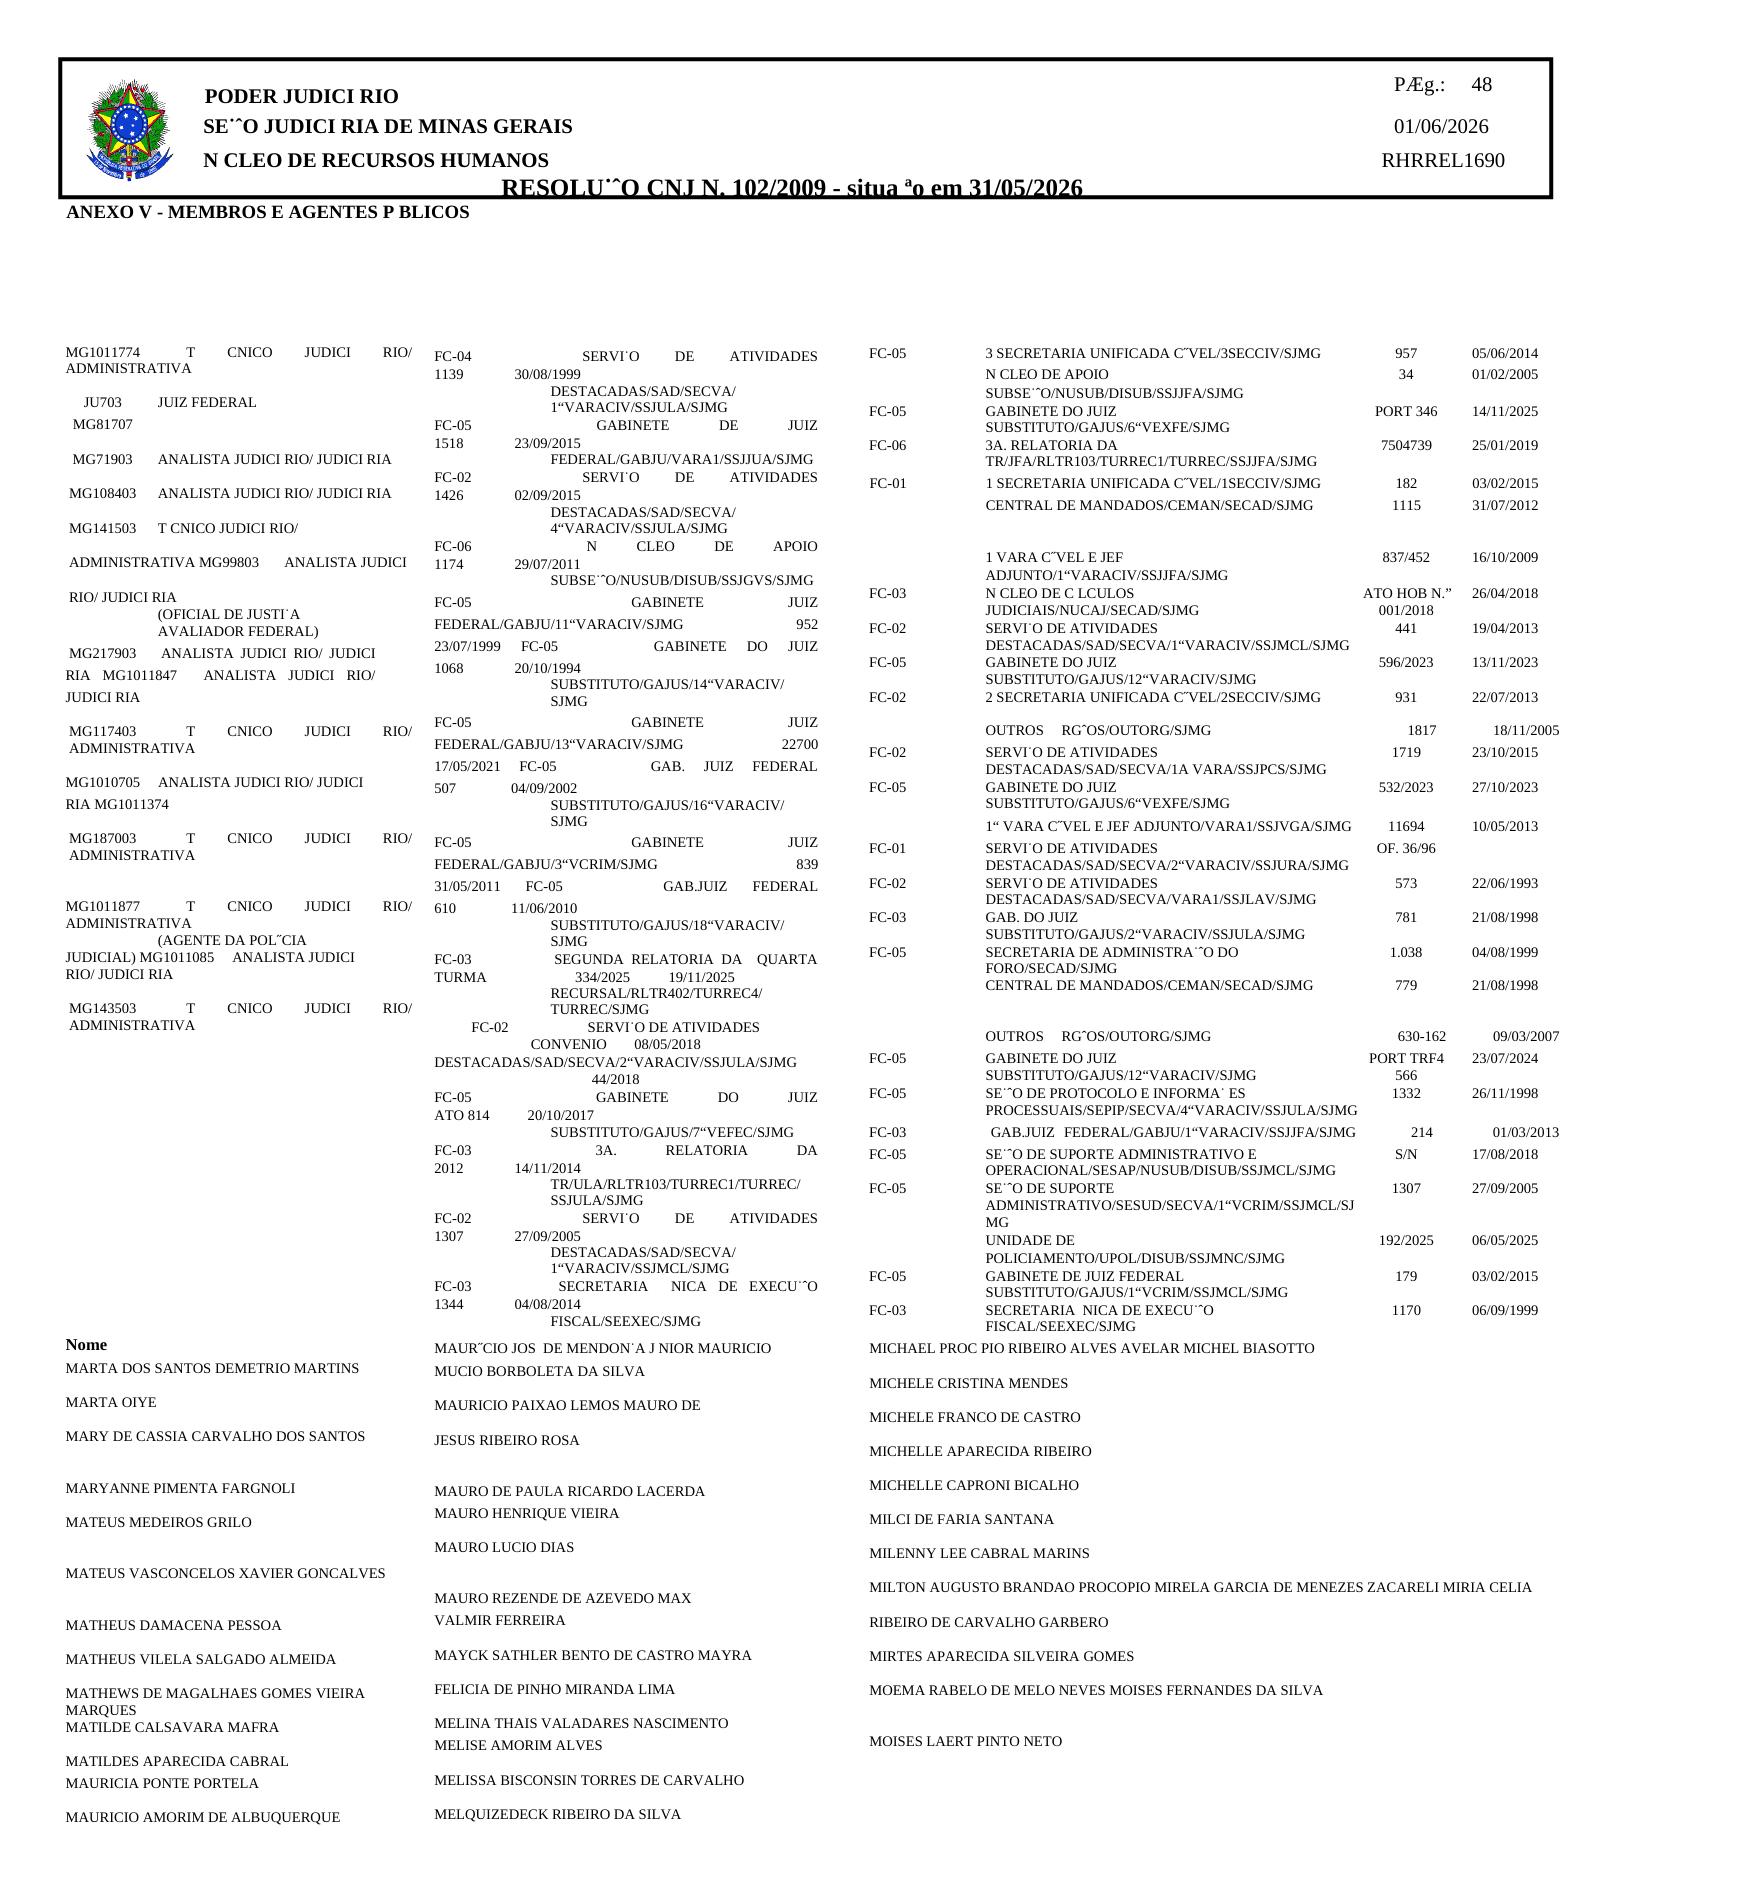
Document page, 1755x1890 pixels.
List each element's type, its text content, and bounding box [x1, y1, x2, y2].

text MG117403 T CNICO JUDICI RIO/ ADMINISTRATIVA [69, 723, 412, 756]
text SUBSTITUTO/GAJUS/14“VARACIV/SJMG [550, 677, 818, 709]
text MG1010705 ANALISTA JUDICI RIO/ JUDICI RIA MG1011374 [65, 768, 376, 813]
text FEDERAL/GABJU/VARA1/SSJJUA/SJMG [550, 452, 818, 468]
text SUBSTITUTO/GAJUS/16“VARACIV/SJMG [550, 797, 818, 829]
text FISCAL/SEEXEC/SJMG [985, 1319, 1559, 1335]
text MG187003 T CNICO JUDICI RIO/ ADMINISTRATIVA [69, 830, 412, 863]
text MG143503 T CNICO JUDICI RIO/ ADMINISTRATIVA [69, 1000, 412, 1033]
text MARTA OIYE [65, 1395, 416, 1411]
text (OFICIAL DE JUSTI˙A AVALIADOR FEDERAL) [158, 605, 374, 639]
text SUBSTITUTO/GAJUS/12“VARACIV/SJMG 566 [985, 1067, 1559, 1084]
text FC-05 GABINETE DE JUIZ FEDERAL 179 03/02/2015 [869, 1266, 1559, 1284]
text DESTACADAS/SAD/SECVA/VARA1/SSJLAV/SJMG [985, 892, 1559, 908]
text MOISES LAERT PINTO NETO [869, 1733, 1559, 1749]
text OUTROS RGˆOS/OUTORG/SJMG 1817 18/11/2005 FC-02 SERVI˙O DE ATIVIDADES 1719 23/10/2015 [869, 717, 1559, 761]
text MARYANNE PIMENTA FARGNOLI MATEUS MEDEIROS GRILO [65, 1462, 316, 1531]
text DESTACADAS/SAD/SECVA/4“VARACIV/SSJULA/SJMG [550, 504, 818, 536]
text N CLEO DE APOIO 34 01/02/2005 SUBSE˙ˆO/NUSUB/DISUB/SSJJFA/SJMG [985, 364, 1559, 401]
text DESTACADAS/SAD/SECVA/1“VARACIV/SSJMCL/SJMG [985, 637, 1559, 653]
text MAURICIO PAIXAO LEMOS MAURO DE JESUS RIBEIRO ROSA [434, 1379, 707, 1448]
text TR/ULA/RLTR103/TURREC1/TURREC/SSJULA/SJMG [550, 1176, 818, 1208]
text FC-05 GABINETE DO JUIZ ATO 814 20/10/2017 [434, 1088, 818, 1124]
text OUTROS RGˆOS/OUTORG/SJMG 630-162 09/03/2007 FC-05 GABINETE DO JUIZ PORT TRF4 23/07/2024 [869, 1023, 1559, 1067]
text FC-05 GABINETE JUIZ FEDERAL/GABJU/3“VCRIM/SJMG 839 31/05/2011 FC-05 GAB.JUIZ FEDERAL 610 11/06/2010 [434, 829, 818, 917]
text JU703 JUIZ FEDERAL [83, 394, 412, 411]
text SUBSTITUTO/GAJUS/2“VARACIV/SSJULA/SJMG [985, 926, 1559, 942]
text FC-03 N CLEO DE C LCULOS ATO HOB N.” 26/04/2018 [869, 584, 1559, 602]
text FC-03 GAB.JUIZ FEDERAL/GABJU/1“VARACIV/SSJJFA/SJMG 214 01/03/2013 FC-05 SE˙ˆO DE SUPORTE ADMINISTRATIVO E S/N 17/08/2018 [869, 1118, 1559, 1162]
text SUBSTITUTO/GAJUS/6“VEXFE/SJMG [985, 420, 1559, 436]
text MELISSA BISCONSIN TORRES DE CARVALHO MELQUIZEDECK RIBEIRO DA SILVA [434, 1754, 796, 1823]
text MOEMA RABELO DE MELO NEVES MOISES FERNANDES DA SILVA [869, 1676, 1463, 1698]
text FC-03 3A. RELATORIA DA 2012 14/11/2014 [434, 1140, 818, 1176]
text MICHELE CRISTINA MENDES [869, 1375, 1559, 1391]
text FC-04 SERVI˙O DE ATIVIDADES 1139 30/08/1999 [434, 347, 818, 383]
text FC-05 SE˙ˆO DE SUPORTE 1307 27/09/2005 [869, 1179, 1559, 1197]
text OPERACIONAL/SESAP/NUSUB/DISUB/SSJMCL/SJMG [985, 1163, 1559, 1179]
text FC-02 SERVI˙O DE ATIVIDADES 1307 27/09/2005 [434, 1208, 818, 1244]
text MATILDE CALSAVARA MAFRA [65, 1719, 416, 1736]
text MIRTES APARECIDA SILVEIRA GOMES [869, 1648, 1559, 1664]
text FC-02 2 SECRETARIA UNIFICADA C˝VEL/2SECCIV/SJMG 931 22/07/2013 [869, 687, 1559, 706]
text FC-05 GABINETE JUIZ FEDERAL/GABJU/11“VARACIV/SJMG 952 23/07/1999 FC-05 GABINETE DO JUIZ 1068 20/10/1994 [434, 589, 818, 676]
text SUBSTITUTO/GAJUS/12“VARACIV/SJMG [985, 671, 1559, 687]
text MAURICIO AMORIM DE ALBUQUERQUE [65, 1810, 416, 1826]
text FISCAL/SEEXEC/SJMG [550, 1313, 818, 1329]
text FC-02 SERVI˙O DE ATIVIDADES 573 22/06/1993 [869, 873, 1559, 891]
text MAUR˝CIO JOS DE MENDON˙A J NIOR MAURICIO MUCIO BORBOLETA DA SILVA [434, 1335, 774, 1379]
text FC-03 GAB. DO JUIZ 781 21/08/1998 [869, 908, 1559, 926]
text MG [985, 1214, 1559, 1230]
text MG71903 ANALISTA JUDICI RIO/ JUDICI RIA MG108403 ANALISTA JUDICI RIO/ JUDICI RIA MG141503 T CNICO JUDICI RIO/ ADMINISTRATIVA MG99803 ANALISTA JUDICI RIO/ JUDICI RIA [69, 433, 412, 605]
text SUBSTITUTO/GAJUS/18“VARACIV/SJMG [550, 917, 818, 949]
text FC-02 SERVI˙O DE ATIVIDADES 441 19/04/2013 [869, 618, 1559, 637]
text FC-05 GABINETE DO JUIZ PORT 346 14/11/2025 [869, 401, 1559, 419]
text FORO/SECAD/SJMG [985, 960, 1559, 977]
text RECURSAL/RLTR402/TURREC4/TURREC/SJMG [550, 986, 818, 1018]
text DESTACADAS/SAD/SECVA/1“VARACIV/SSJULA/SJMG [550, 383, 818, 415]
text MG1011877 T CNICO JUDICI RIO/ ADMINISTRATIVA [65, 898, 412, 931]
text CENTRAL DE MANDADOS/CEMAN/SECAD/SJMG 779 21/08/1998 [985, 977, 1559, 994]
text FC-06 N CLEO DE APOIO 1174 29/07/2011 [434, 536, 818, 572]
text DESTACADAS/SAD/SECVA/1“VARACIV/SSJMCL/SJMG [550, 1244, 818, 1277]
text SUBSE˙ˆO/NUSUB/DISUB/SSJGVS/SJMG [550, 573, 818, 589]
text PROCESSUAIS/SEPIP/SECVA/4“VARACIV/SSJULA/SJMG [985, 1102, 1559, 1118]
text MAYCK SATHLER BENTO DE CASTRO MAYRA FELICIA DE PINHO MIRANDA LIMA [434, 1629, 782, 1698]
text JUDICIAIS/NUCAJ/SECAD/SJMG 001/2018 [985, 602, 1559, 618]
text MATHEWS DE MAGALHAES GOMES VIEIRA MARQUES [65, 1684, 386, 1719]
text FC-05 SE˙ˆO DE PROTOCOLO E INFORMA˙ ES 1332 26/11/1998 [869, 1084, 1559, 1102]
text MELINA THAIS VALADARES NASCIMENTO MELISE AMORIM ALVES [434, 1709, 780, 1754]
text MILTON AUGUSTO BRANDAO PROCOPIO MIRELA GARCIA DE MENEZES ZACARELI MIRIA CELIA RIBEIRO DE CARVALHO GARBERO [869, 1561, 1538, 1630]
text Nome [65, 1335, 416, 1353]
text FC-05 GABINETE DE JUIZ 1518 23/09/2015 [434, 415, 818, 451]
text MICHELLE APARECIDA RIBEIRO [869, 1443, 1559, 1459]
text FC-02 SERVI˙O DE ATIVIDADES CONVENIO 08/05/2018 DESTACADAS/SAD/SECVA/2“VARACIV/SSJULA/SJMG 44/2018 [434, 1018, 797, 1088]
text FC-03 SECRETARIA NICA DE EXECU˙ˆO 1170 06/09/1999 [869, 1301, 1559, 1319]
text 1 VARA C˝VEL E JEF 837/452 16/10/2009 ADJUNTO/1“VARACIV/SSJJFA/SJMG [985, 547, 1559, 583]
text FC-05 SECRETARIA DE ADMINISTRA˙ˆO DO 1.038 04/08/1999 [869, 942, 1559, 960]
text FC-03 SECRETARIA NICA DE EXECU˙ˆO 1344 04/08/2014 [434, 1277, 818, 1313]
text MILENNY LEE CABRAL MARINS [869, 1545, 1559, 1561]
text FC-01 1 SECRETARIA UNIFICADA C˝VEL/1SECCIV/SJMG 182 03/02/2015 CENTRAL DE MANDADOS/CEMAN/SECAD/SJMG 1115 31/07/2012 [869, 470, 1538, 514]
text (AGENTE DA POL˝CIA JUDICIAL) MG1011085 ANALISTA JUDICI RIO/ JUDICI RIA [65, 931, 376, 983]
text MATILDES APARECIDA CABRAL MAURICIA PONTE PORTELA [65, 1748, 310, 1792]
text MG1011774 T CNICO JUDICI RIO/ ADMINISTRATIVA [65, 344, 412, 377]
text MG217903 ANALISTA JUDICI RIO/ JUDICI RIA MG1011847 ANALISTA JUDICI RIO/ JUDICI RIA [65, 639, 376, 706]
text UNIDADE DE 192/2025 06/05/2025 POLICIAMENTO/UPOL/DISUB/SSJMNC/SJMG [985, 1230, 1559, 1266]
text FC-02 SERVI˙O DE ATIVIDADES 1426 02/09/2015 [434, 468, 818, 504]
text FC-05 GABINETE JUIZ FEDERAL/GABJU/13“VARACIV/SJMG 22700 17/05/2021 FC-05 GAB. JUIZ FEDERAL 507 04/09/2002 [434, 709, 818, 797]
text FC-03 SEGUNDA RELATORIA DA QUARTA TURMA 334/2025 19/11/2025 [434, 949, 818, 985]
text ADMINISTRATIVO/SESUD/SECVA/1“VCRIM/SSJMCL/SJ [985, 1197, 1559, 1213]
text MAURO REZENDE DE AZEVEDO MAX VALMIR FERREIRA [434, 1584, 705, 1629]
text TR/JFA/RLTR103/TURREC1/TURREC/SSJJFA/SJMG [985, 454, 1559, 470]
text FC-05 3 SECRETARIA UNIFICADA C˝VEL/3SECCIV/SJMG 957 05/06/2014 [869, 344, 1559, 362]
text FC-05 GABINETE DO JUIZ 532/2023 27/10/2023 [869, 777, 1559, 795]
text DESTACADAS/SAD/SECVA/1A VARA/SSJPCS/SJMG [985, 761, 1559, 777]
text MAURO DE PAULA RICARDO LACERDA MAURO HENRIQUE VIEIRA [434, 1477, 757, 1521]
text MATEUS VASCONCELOS XAVIER GONCALVES [65, 1566, 416, 1582]
text SUBSTITUTO/GAJUS/6“VEXFE/SJMG [985, 796, 1559, 812]
picture [54, 53, 1557, 202]
text MATHEUS DAMACENA PESSOA MATHEUS VILELA SALGADO ALMEIDA [65, 1599, 355, 1668]
text SUBSTITUTO/GAJUS/1“VCRIM/SSJMCL/SJMG [985, 1284, 1559, 1301]
text FC-05 GABINETE DO JUIZ 596/2023 13/11/2023 [869, 653, 1559, 671]
text SUBSTITUTO/GAJUS/7“VEFEC/SJMG [550, 1124, 818, 1140]
text MICHAEL PROC PIO RIBEIRO ALVES AVELAR MICHEL BIASOTTO [869, 1335, 1537, 1357]
text DESTACADAS/SAD/SECVA/2“VARACIV/SSJURA/SJMG [985, 857, 1559, 873]
text MARY DE CASSIA CARVALHO DOS SANTOS [65, 1429, 416, 1445]
text MILCI DE FARIA SANTANA [869, 1511, 1559, 1527]
text MICHELE FRANCO DE CASTRO [869, 1409, 1559, 1425]
text FC-06 3A. RELATORIA DA 7504739 25/01/2019 [869, 436, 1559, 454]
text MARTA DOS SANTOS DEMETRIO MARTINS [65, 1361, 416, 1377]
text MG81707 [73, 417, 412, 433]
text MICHELLE CAPRONI BICALHO [869, 1477, 1559, 1493]
text MAURO LUCIO DIAS [434, 1539, 818, 1555]
text 1“ VARA C˝VEL E JEF ADJUNTO/VARA1/SSJVGA/SJMG 11694 10/05/2013 FC-01 SERVI˙O DE ATIVIDADES OF. 36/96 [869, 812, 1559, 857]
